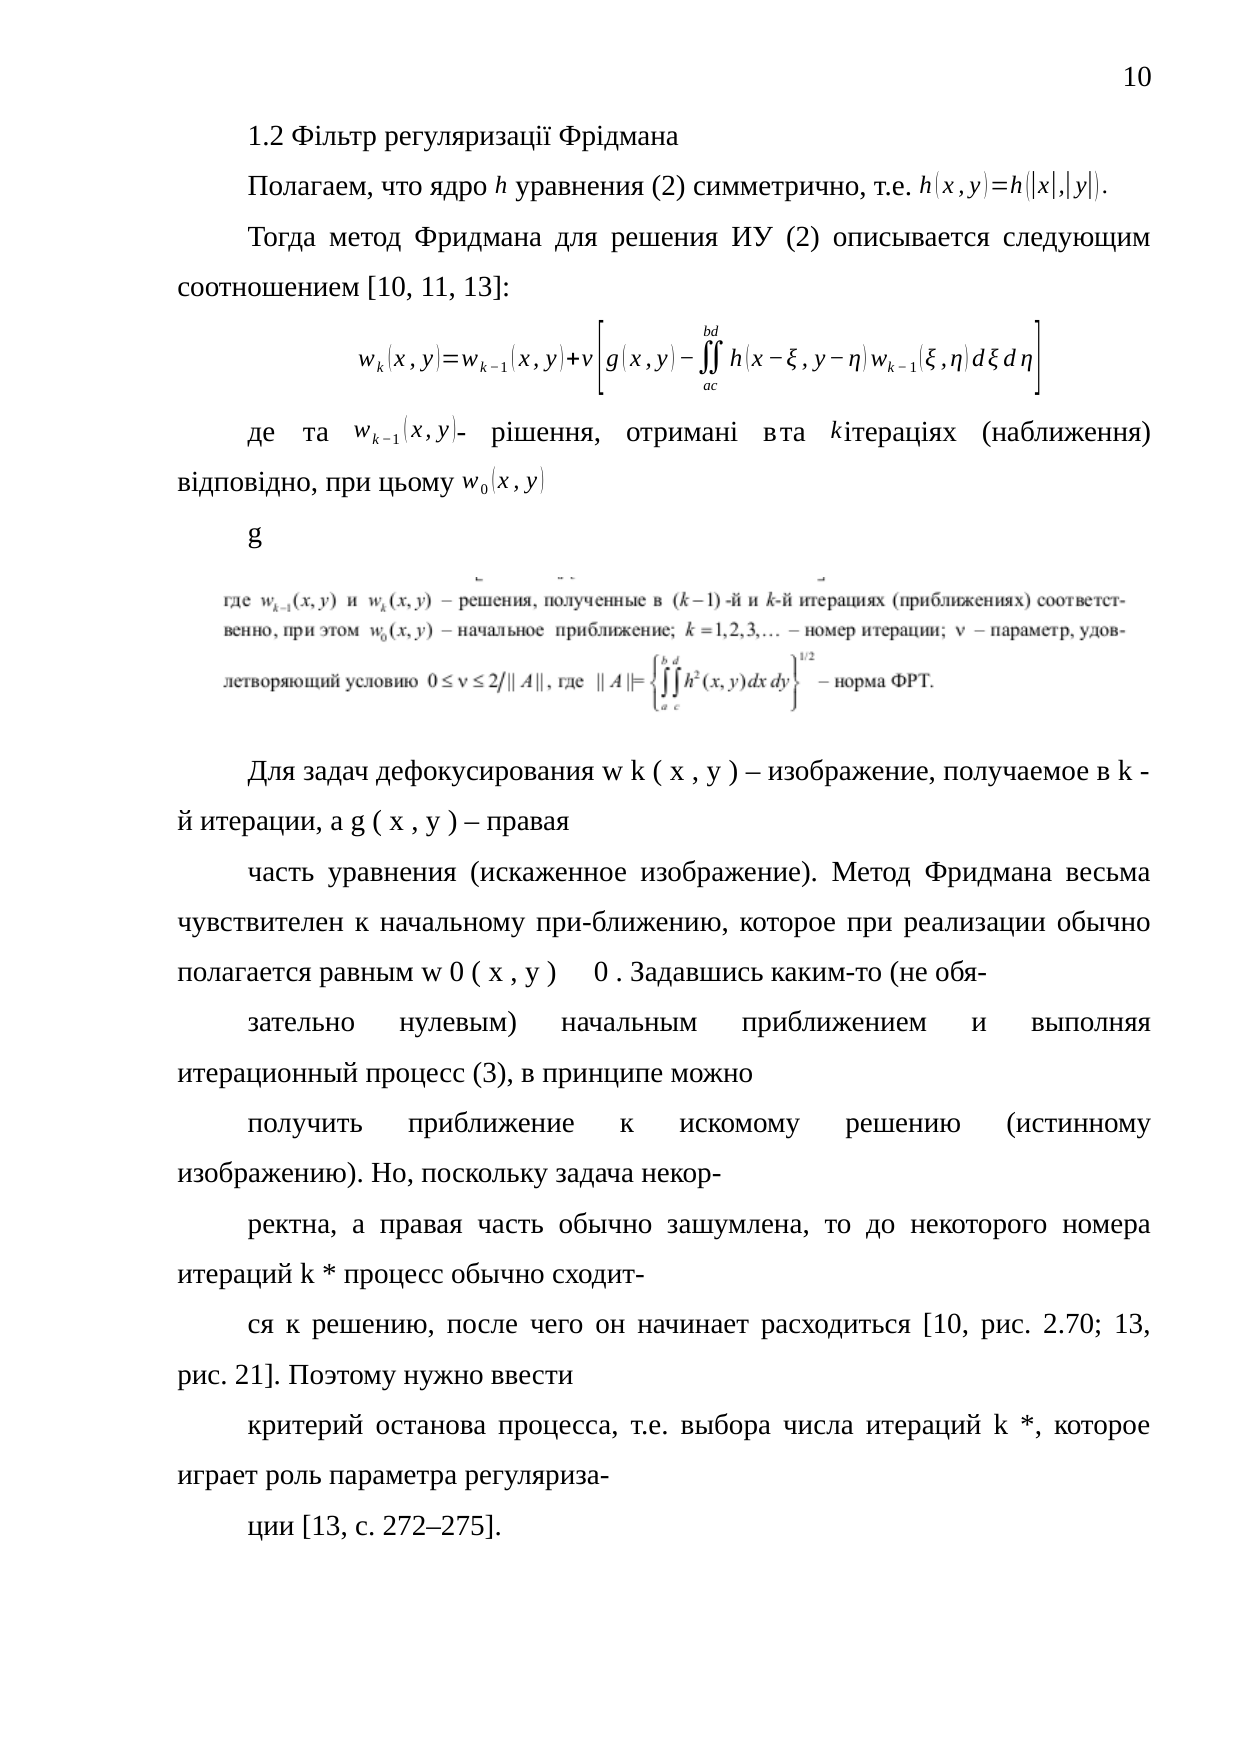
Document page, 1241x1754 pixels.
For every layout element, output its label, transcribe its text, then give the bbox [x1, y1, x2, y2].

text зательно нулевым) начальным приближением и выполняя итерационный процесс (3), в принципе можно [177, 1004, 1152, 1088]
text критерий останова процесса, т.е. выбора числа итераций k *, которое играет роль параметра регуляриза- [177, 1407, 1152, 1491]
text часть уравнения (искаженное изображение). Метод Фридмана весьма чувствителен к начальному при-ближению, которое при реализации обычно полагается равным w 0 ( x , y )  0 . Задавшись каким-то (не обя- [177, 854, 1152, 988]
text Тогда метод Фридмана для решения ИУ (2) описывается следующим соотношением [10, 11, 13]: [177, 219, 1152, 303]
text де та - рішення, отримані вта ітераціях (наближення) відповідно, при цьому [177, 414, 1152, 498]
text g [177, 515, 1152, 548]
text ректна, а правая часть обычно зашумлена, то до некоторого номера итераций k * процесс обычно сходит- [177, 1206, 1152, 1290]
text Полагаем, что ядро уравнения (2) симметрично, т.е. [177, 168, 1152, 202]
text ся к решению, после чего он начинает расходиться [10, рис. 2.70; 13, рис. 21]. Поэтому нужно ввести [177, 1306, 1152, 1390]
text получить приближение к искомому решению (истинному изображению). Но, поскольку задача некор- [177, 1105, 1152, 1189]
text [177, 565, 1152, 577]
text Для задач дефокусирования w k ( x , y ) – изображение, получаемое в k -й итерации, а g ( x , y ) – правая [177, 720, 1152, 837]
text ции [13, с. 272–275]. [177, 1508, 1152, 1541]
text 1.2 Фільтр регуляризації Фрідмана [177, 118, 1152, 152]
picture [177, 577, 1152, 720]
